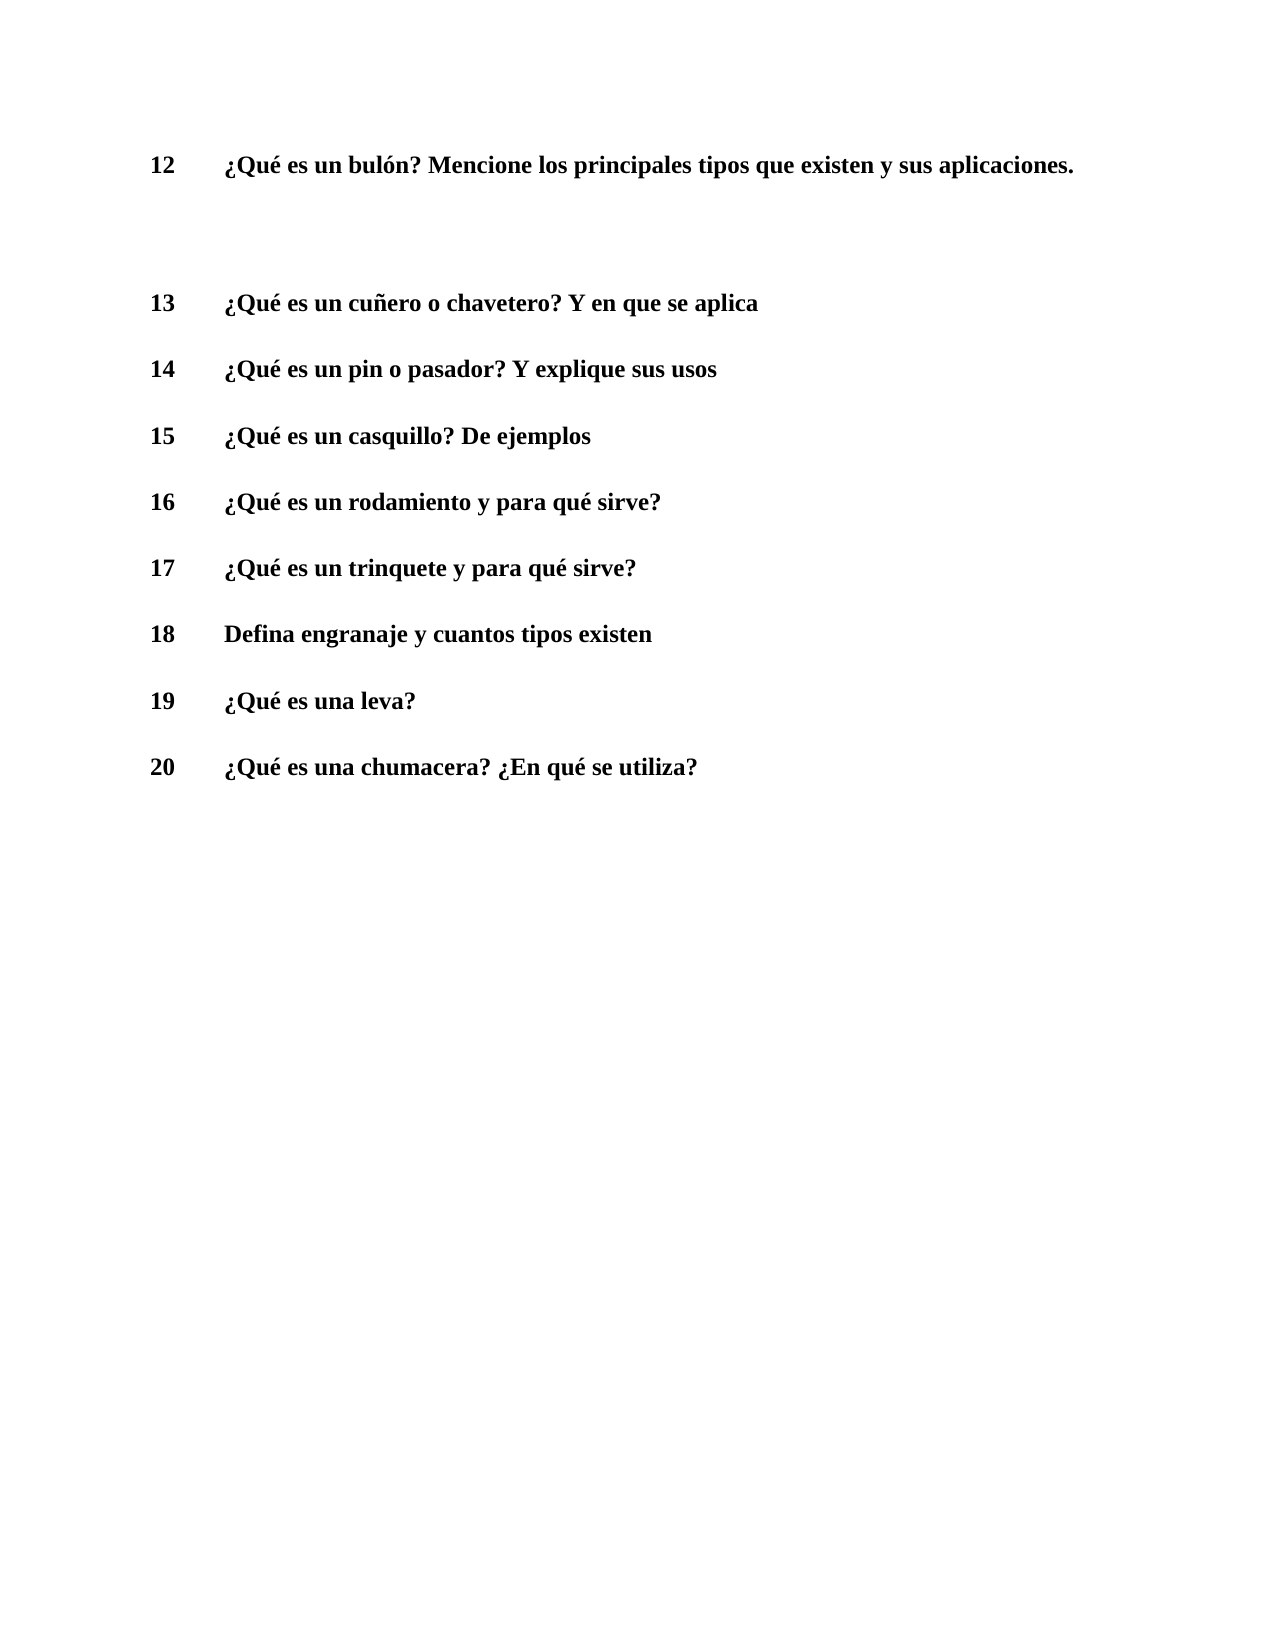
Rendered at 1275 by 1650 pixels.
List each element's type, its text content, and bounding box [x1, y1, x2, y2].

subtitle ¿Qué es un pin o pasador? Y explique sus usos [150, 354, 1125, 383]
subtitle ¿Qué es un bulón? Mencione los principales tipos que existen y sus aplicaciones. [150, 150, 1125, 179]
subtitle ¿Qué es una leva? [150, 686, 1125, 714]
subtitle ¿Qué es un trinquete y para qué sirve? [150, 553, 1125, 582]
subtitle ¿Qué es un rodamiento y para qué sirve? [150, 487, 1125, 516]
subtitle ¿Qué es una chumacera? ¿En qué se utiliza? [150, 752, 1125, 781]
subtitle ¿Qué es un cuñero o chavetero? Y en que se aplica [150, 288, 1125, 317]
subtitle ¿Qué es un casquillo? De ejemplos [150, 421, 1125, 449]
subtitle Defina engranaje y cuantos tipos existen [150, 619, 1125, 648]
